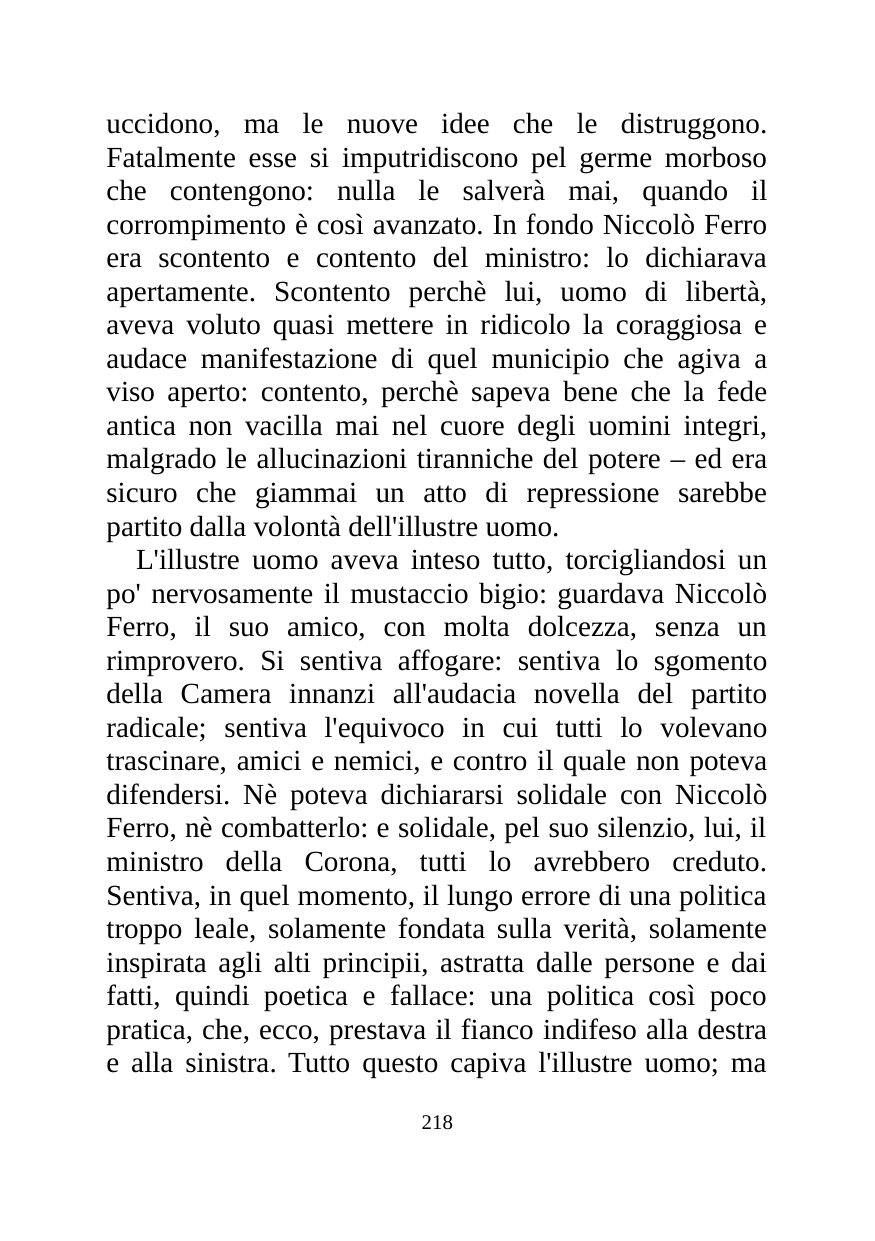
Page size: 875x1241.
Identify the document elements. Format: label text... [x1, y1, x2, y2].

text L'illustre uomo aveva inteso tutto, torcigliandosi un po' nervosamente il mustaccio bigio: guardava Niccolò Ferro, il suo amico, con molta dolcezza, senza un rimprovero. Si sentiva affogare: sentiva lo sgomento della Camera innanzi all'audacia novella del partito radicale; sentiva l'equivoco in cui tutti lo volevano trascinare, amici e nemici, e contro il quale non poteva difendersi. Nè poteva dichiararsi solidale con Niccolò Ferro, nè combatterlo: e solidale, pel suo silenzio, lui, il ministro della Corona, tutti lo avrebbero creduto. Sentiva, in quel momento, il lungo errore di una politica troppo leale, solamente fondata sulla verità, solamente inspirata agli alti principii, astratta dalle persone e dai fatti, quindi poetica e fallace: una politica così poco pratica, che, ecco, prestava il fianco indifeso alla destra e alla sinistra. Tutto questo capiva l'illustre uomo; ma [106, 542, 768, 1079]
text uccidono, ma le nuove idee che le distruggono. Fatalmente esse si imputridiscono pel germe morboso che contengono: nulla le salverà mai, quando il corrompimento è così avanzato. In fondo Niccolò Ferro era scontento e contento del ministro: lo dichiarava apertamente. Scontento perchè lui, uomo di libertà, aveva voluto quasi mettere in ridicolo la coraggiosa e audace manifestazione di quel municipio che agiva a viso aperto: contento, perchè sapeva bene che la fede antica non vacilla mai nel cuore degli uomini integri, malgrado le allucinazioni tiranniche del potere – ed era sicuro che giammai un atto di repressione sarebbe partito dalla volontà dell'illustre uomo. [106, 106, 768, 542]
